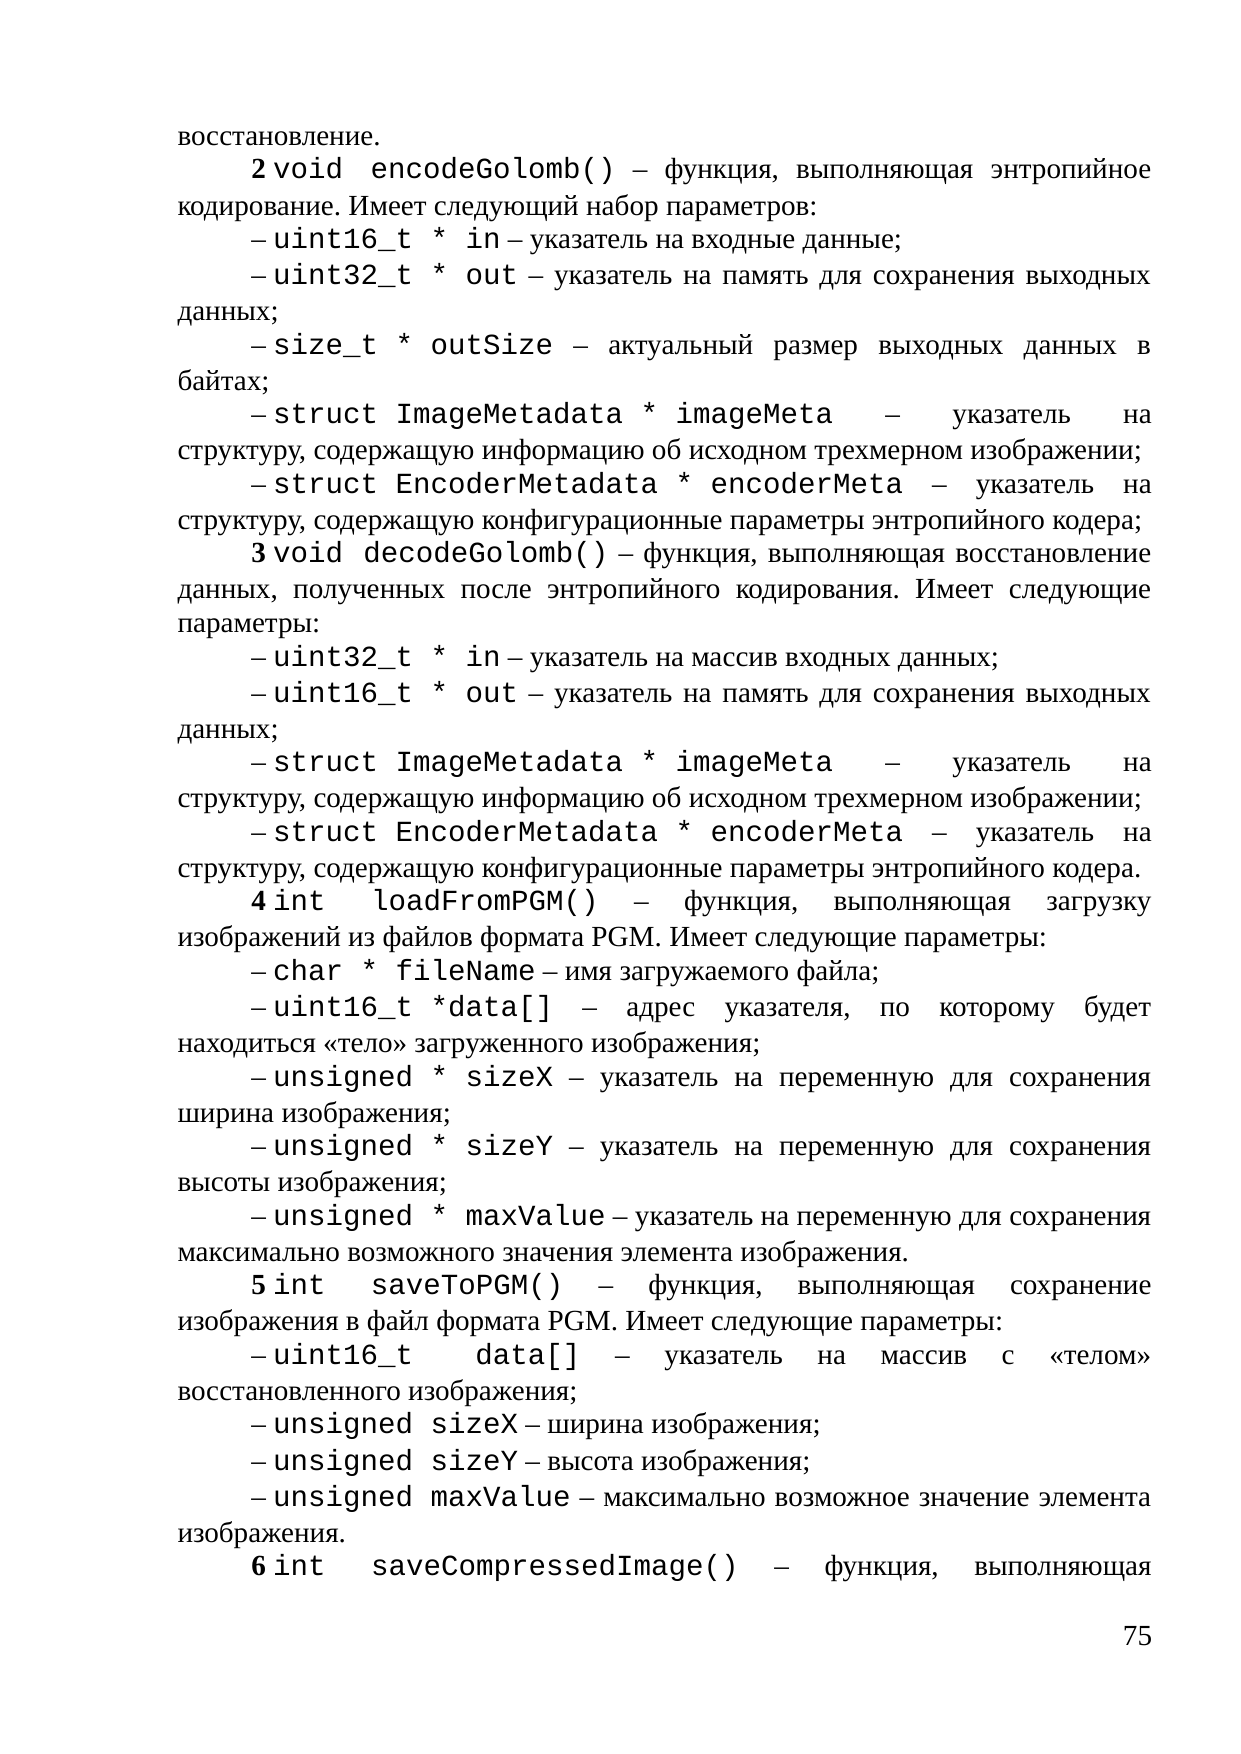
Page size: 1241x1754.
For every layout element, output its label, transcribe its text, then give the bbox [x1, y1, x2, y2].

text – uint32_t * in – указатель на массив входных данных; [177, 639, 1152, 675]
text – unsigned * sizeY – указатель на переменную для сохранения высоты изображения; [177, 1128, 1152, 1198]
text – uint16_t * in – указатель на входные данные; [177, 221, 1152, 257]
text – struct EncoderMetadata * encoderMeta – указатель на структуру, содержащую конфигурационные параметры энтропийного кодера. [177, 814, 1152, 883]
text 4 int loadFromPGM() – функция, выполняющая загрузку изображений из файлов формата PGM. Имеет следующие параметры: [177, 883, 1152, 953]
text – unsigned maxValue – максимально возможное значение элемента изображения. [177, 1479, 1152, 1548]
text – struct EncoderMetadata * encoderMeta – указатель на структуру, содержащую конфигурационные параметры энтропийного кодера; [177, 466, 1152, 536]
text – struct ImageMetadata * imageMeta – указатель на структуру, содержащую информацию об исходном трехмерном изображении; [177, 744, 1152, 814]
text – unsigned sizeX – ширина изображения; [177, 1407, 1152, 1443]
text – unsigned * maxValue – указатель на переменную для сохранения максимально возможного значения элемента изображения. [177, 1198, 1152, 1267]
text – unsigned sizeY – высота изображения; [177, 1443, 1152, 1479]
text – uint32_t * out – указатель на память для сохранения выходных данных; [177, 257, 1152, 327]
text – char * fileName – имя загружаемого файла; [177, 953, 1152, 989]
text – unsigned * sizeX – указатель на переменную для сохранения ширина изображения; [177, 1059, 1152, 1128]
text – uint16_t * out – указатель на память для сохранения выходных данных; [177, 675, 1152, 744]
text 2 void encodeGolomb() – функция, выполняющая энтропийное кодирование. Имеет следующий набор параметров: [177, 152, 1152, 221]
text – size_t * outSize – актуальный размер выходных данных в байтах; [177, 327, 1152, 396]
text 6 int saveCompressedImage() – функция, выполняющая [177, 1548, 1152, 1584]
text 3 void decodeGolomb() – функция, выполняющая восстановление данных, полученных после энтропийного кодирования. Имеет следующие параметры: [177, 536, 1152, 639]
text 5 int saveToPGM() – функция, выполняющая сохранение изображения в файл формата PGM. Имеет следующие параметры: [177, 1267, 1152, 1337]
text – uint16_t *data[] – адрес указателя, по которому будет находиться «тело» загруженного изображения; [177, 989, 1152, 1059]
text – uint16_t data[] – указатель на массив с «телом» восстановленного изображения; [177, 1337, 1152, 1407]
text – struct ImageMetadata * imageMeta – указатель на структуру, содержащую информацию об исходном трехмерном изображении; [177, 396, 1152, 466]
text восстановление. [177, 118, 1152, 152]
